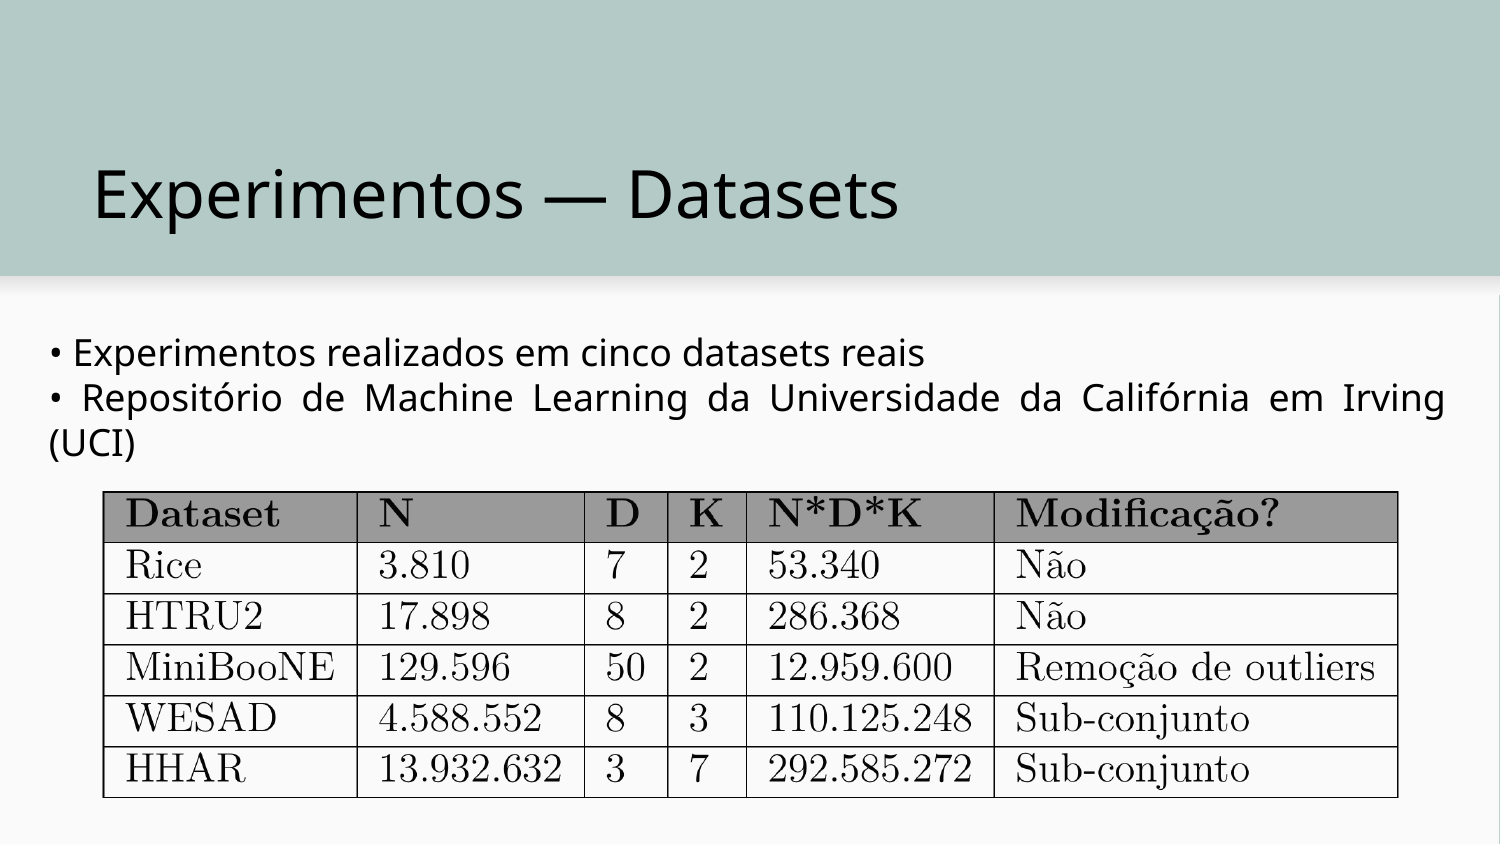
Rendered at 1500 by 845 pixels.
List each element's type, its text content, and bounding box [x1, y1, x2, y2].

list • Experimentos realizados em cinco datasets reais • Repositório de Machine Learning da Universidade da Califórnia em Irving (UCI) [34, 313, 1463, 764]
title Experimentos — Datasets [77, 121, 1427, 248]
picture [92, 481, 1409, 808]
